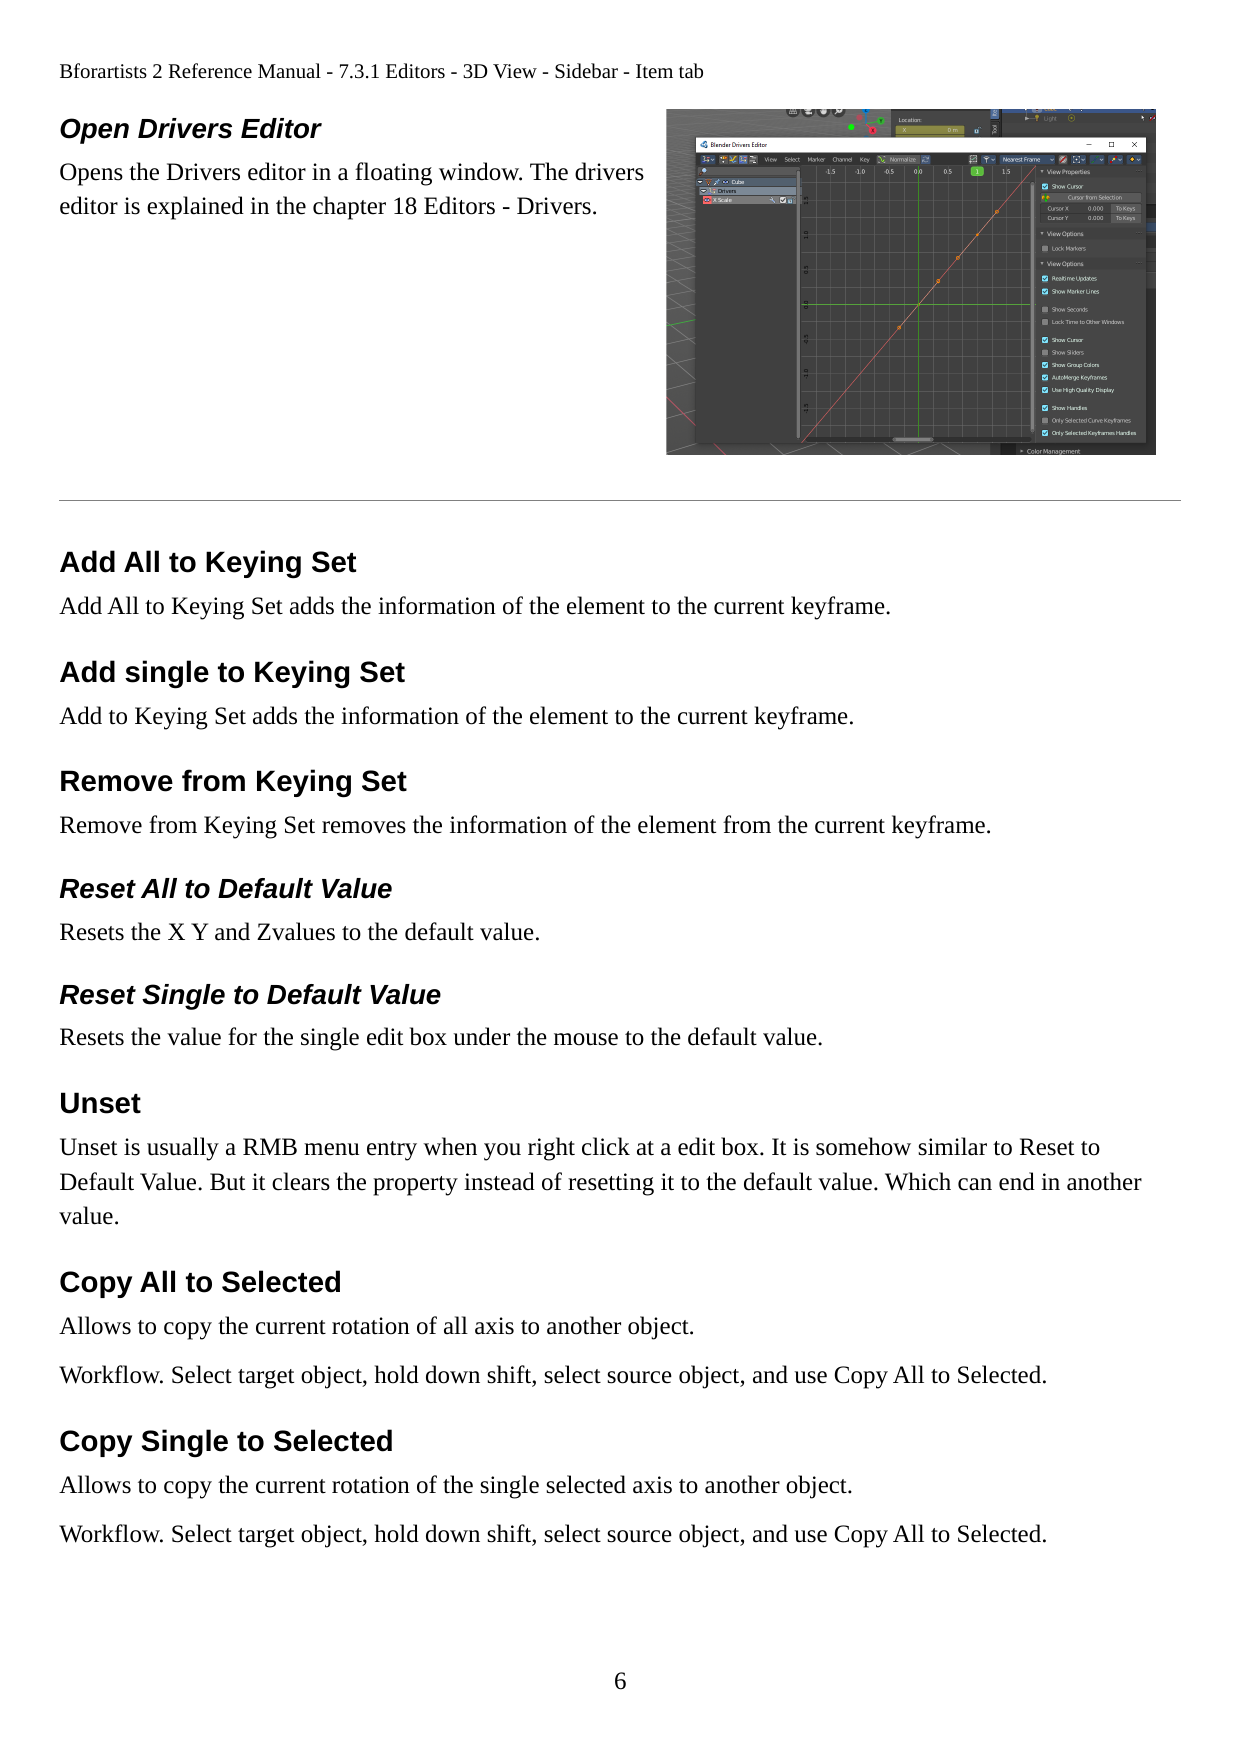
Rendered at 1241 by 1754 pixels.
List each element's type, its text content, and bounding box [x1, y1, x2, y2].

text Resets the X Y and Zvalues to the default value. [59, 917, 1181, 945]
text Unset is usually a RMB menu entry when you right click at a edit box. It is somehow similar to Reset to Default Value. But it clears the property instead of resetting it to the default value. Which can end in another value. [59, 1132, 1181, 1230]
subtitle Copy Single to Selected [59, 1424, 1181, 1458]
subtitle Reset Single to Default Value [59, 978, 1181, 1010]
text Remove from Keying Set removes the information of the element from the current keyframe. [59, 811, 1181, 839]
subtitle Open Drivers Editor [59, 113, 666, 144]
text Resets the value for the single edit box under the mouse to the default value. [59, 1022, 1181, 1051]
text Allows to copy the current rotation of the single selected axis to another object. [59, 1470, 1181, 1499]
subtitle Unset [59, 1086, 1181, 1120]
subtitle Reset All to Default Value [59, 872, 1181, 904]
subtitle [1156, 113, 1181, 144]
text Allows to copy the current rotation of all axis to another object. [59, 1311, 1181, 1340]
subtitle Remove from Keying Set [59, 764, 1181, 798]
subtitle Add single to Keying Set [59, 654, 1181, 688]
text Add to Keying Set adds the information of the element to the current keyframe. [59, 701, 1181, 729]
subtitle Copy All to Selected [59, 1265, 1181, 1299]
subtitle Add All to Keying Set [59, 544, 1181, 578]
text Workflow. Select target object, hold down shift, select source object, and use Copy All to Selected. [59, 1519, 1181, 1548]
text Add All to Keying Set adds the information of the element to the current keyframe. [59, 591, 1181, 619]
text Opens the Drivers editor in a floating window. The drivers editor is explained in the chapter 18 Editors - Drivers. [59, 157, 666, 220]
picture [666, 109, 1156, 455]
text Workflow. Select target object, hold down shift, select source object, and use Copy All to Selected. [59, 1360, 1181, 1389]
